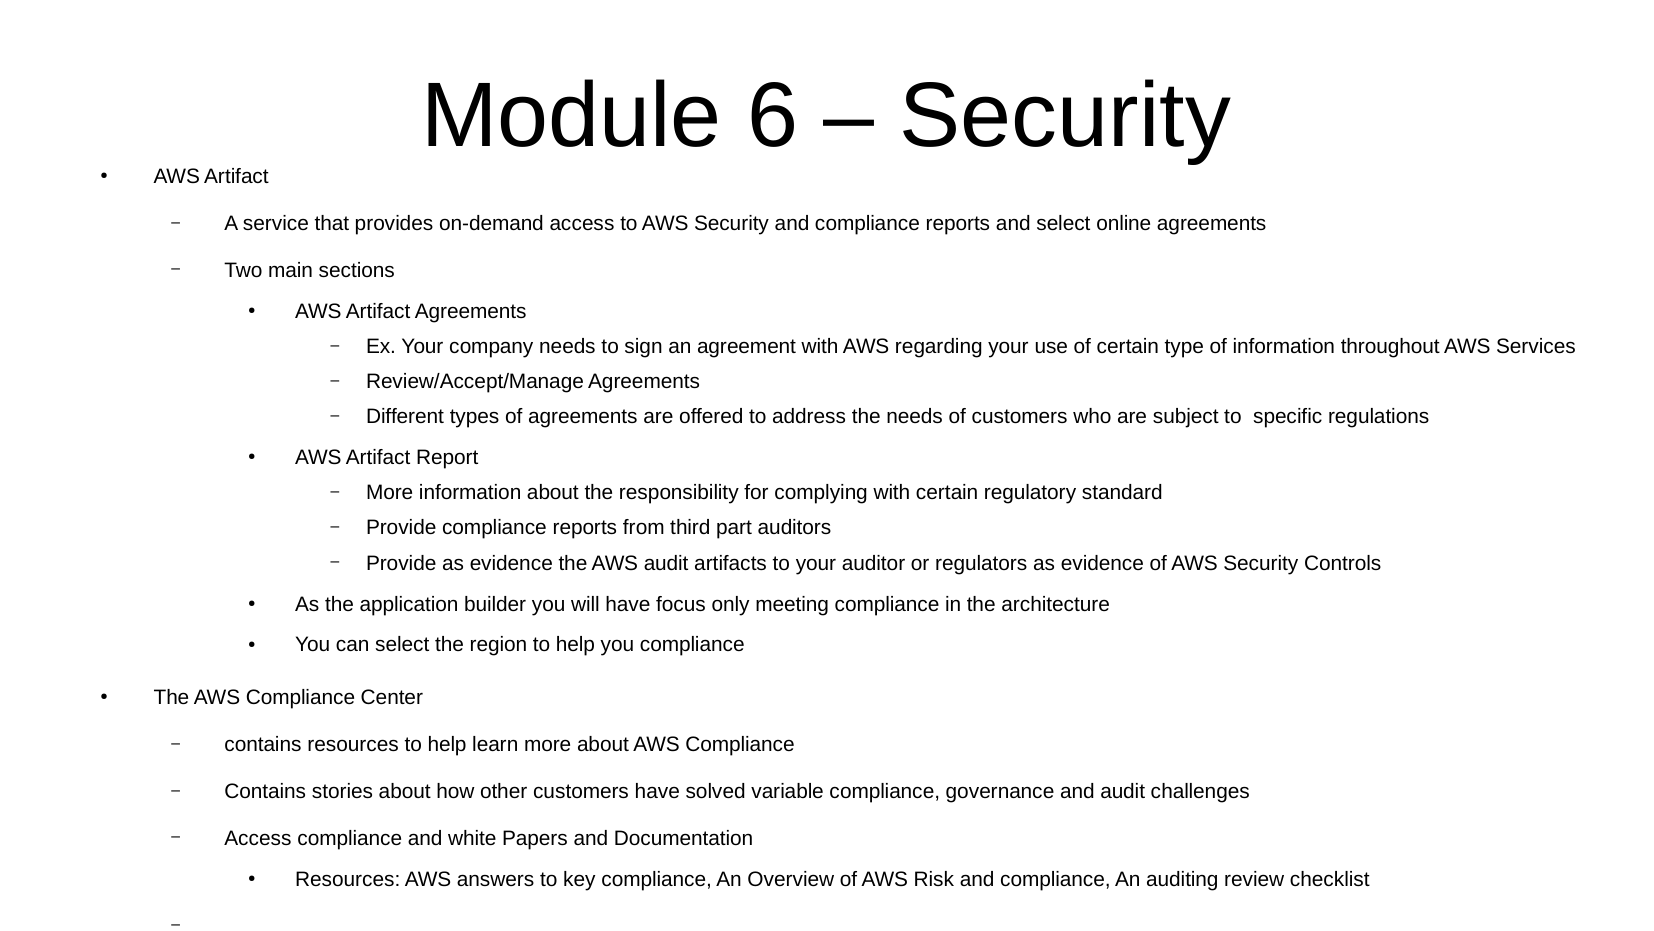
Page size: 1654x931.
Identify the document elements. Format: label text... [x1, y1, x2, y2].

list AWS Artifact A service that provides on-demand access to AWS Security and compliance reports and select online agreements Two main sections AWS Artifact Agreements Ex. Your company needs to sign an agreement with AWS regarding your use of certain type of information throughout AWS Services Review/Accept/Manage Agreements Different types of agreements are offered to address the needs of customers who are subject to specific regulations AWS Artifact Report More information about the responsibility for complying with certain regulatory standard Provide compliance reports from third part auditors Provide as evidence the AWS audit artifacts to your auditor or regulators as evidence of AWS Security Controls As the application builder you will have focus only meeting compliance in the architecture You can select the region to help you compliance The AWS Compliance Center contains resources to help learn more about AWS Compliance Contains stories about how other customers have solved variable compliance, governance and audit challenges Access compliance and white Papers and Documentation Resources: AWS answers to key compliance, An Overview of AWS Risk and compliance, An auditing review checklist [82, 165, 1621, 916]
title Module 6 – Security [82, 37, 1571, 165]
